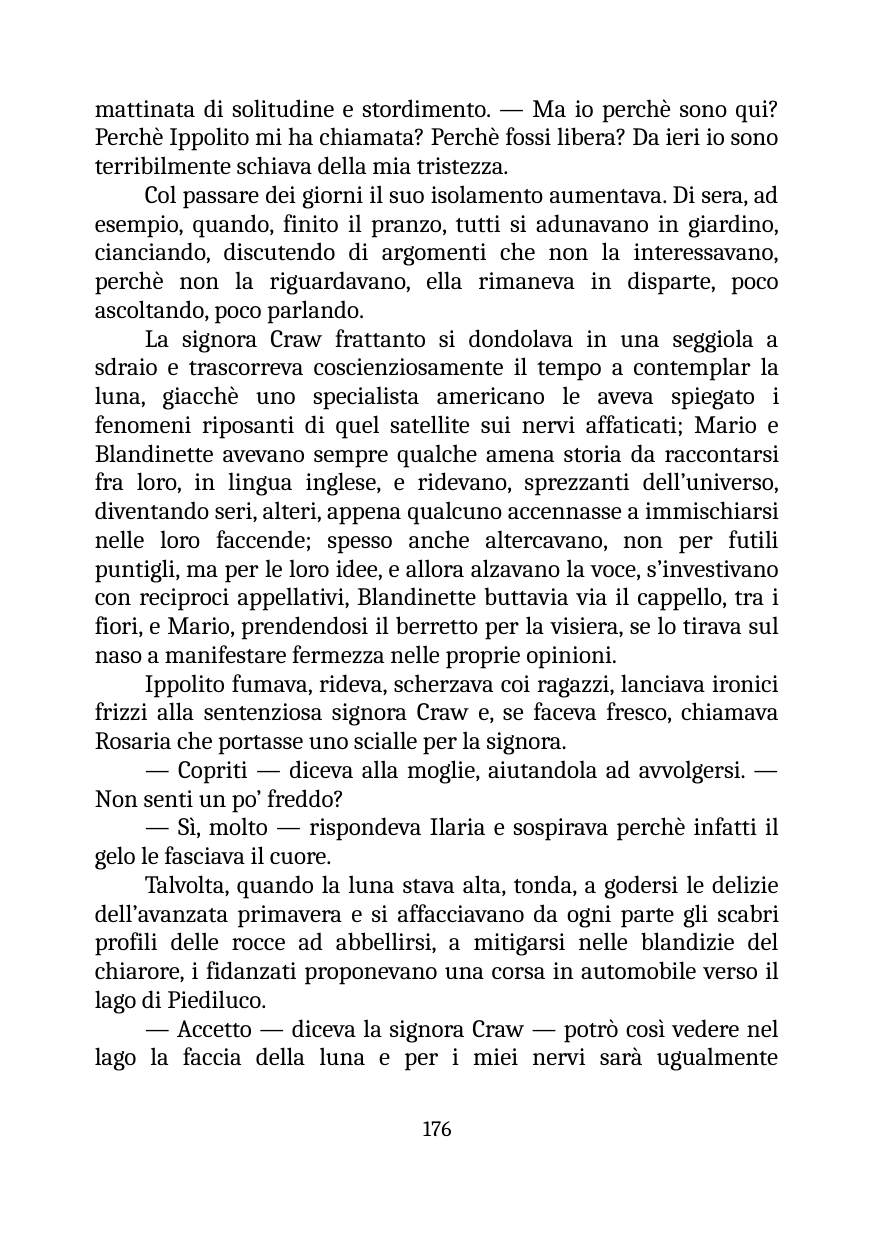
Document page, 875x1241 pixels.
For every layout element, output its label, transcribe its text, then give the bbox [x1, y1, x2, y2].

text Col passare dei giorni il suo isolamento aumentava. Di sera, ad esempio, quando, finito il pranzo, tutti si adunavano in giardino, cianciando, discutendo di argomenti che non la interessavano, perchè non la riguardavano, ella rimaneva in disparte, poco ascoltando, poco parlando. [94, 181, 779, 324]
text — Copriti — diceva alla moglie, aiutandola ad avvolgersi. — Non senti un po’ freddo? [94, 756, 779, 813]
text Talvolta, quando la luna stava alta, tonda, a godersi le delizie dell’avanzata primavera e si affacciavano da ogni parte gli scabri profili delle rocce ad abbellirsi, a mitigarsi nelle blandizie del chiarore, i fidanzati proponevano una corsa in automobile verso il lago di Piediluco. [94, 871, 779, 1014]
text mattinata di solitudine e stordimento. — Ma io perchè sono qui? Perchè Ippolito mi ha chiamata? Perchè fossi libera? Da ieri io sono terribilmente schiava della mia tristezza. [94, 94, 779, 181]
text La signora Craw frattanto si dondolava in una seggiola a sdraio e trascorreva coscienziosamente il tempo a contemplar la luna, giacchè uno specialista americano le aveva spiegato i fenomeni riposanti di quel satellite sui nervi affaticati; Mario e Blandinette avevano sempre qualche amena storia da raccontarsi fra loro, in lingua inglese, e ridevano, sprezzanti dell’universo, diventando seri, alteri, appena qualcuno accennasse a immischiarsi nelle loro faccende; spesso anche altercavano, non per futili puntigli, ma per le loro idee, e allora alzavano la voce, s’investivano con reciproci appellativi, Blandinette buttavia via il cappello, tra i fiori, e Mario, prendendosi il berretto per la visiera, se lo tirava sul naso a manifestare fermezza nelle proprie opinioni. [94, 324, 779, 669]
text Ippolito fumava, rideva, scherzava coi ragazzi, lanciava ironici frizzi alla sentenziosa signora Craw e, se faceva fresco, chiamava Rosaria che portasse uno scialle per la signora. [94, 669, 779, 756]
text — Accetto — diceva la signora Craw — potrò così vedere nel lago la faccia della luna e per i miei nervi sarà ugualmente [94, 1014, 779, 1072]
text — Sì, molto — rispondeva Ilaria e sospirava perchè infatti il gelo le fasciava il cuore. [94, 813, 779, 871]
